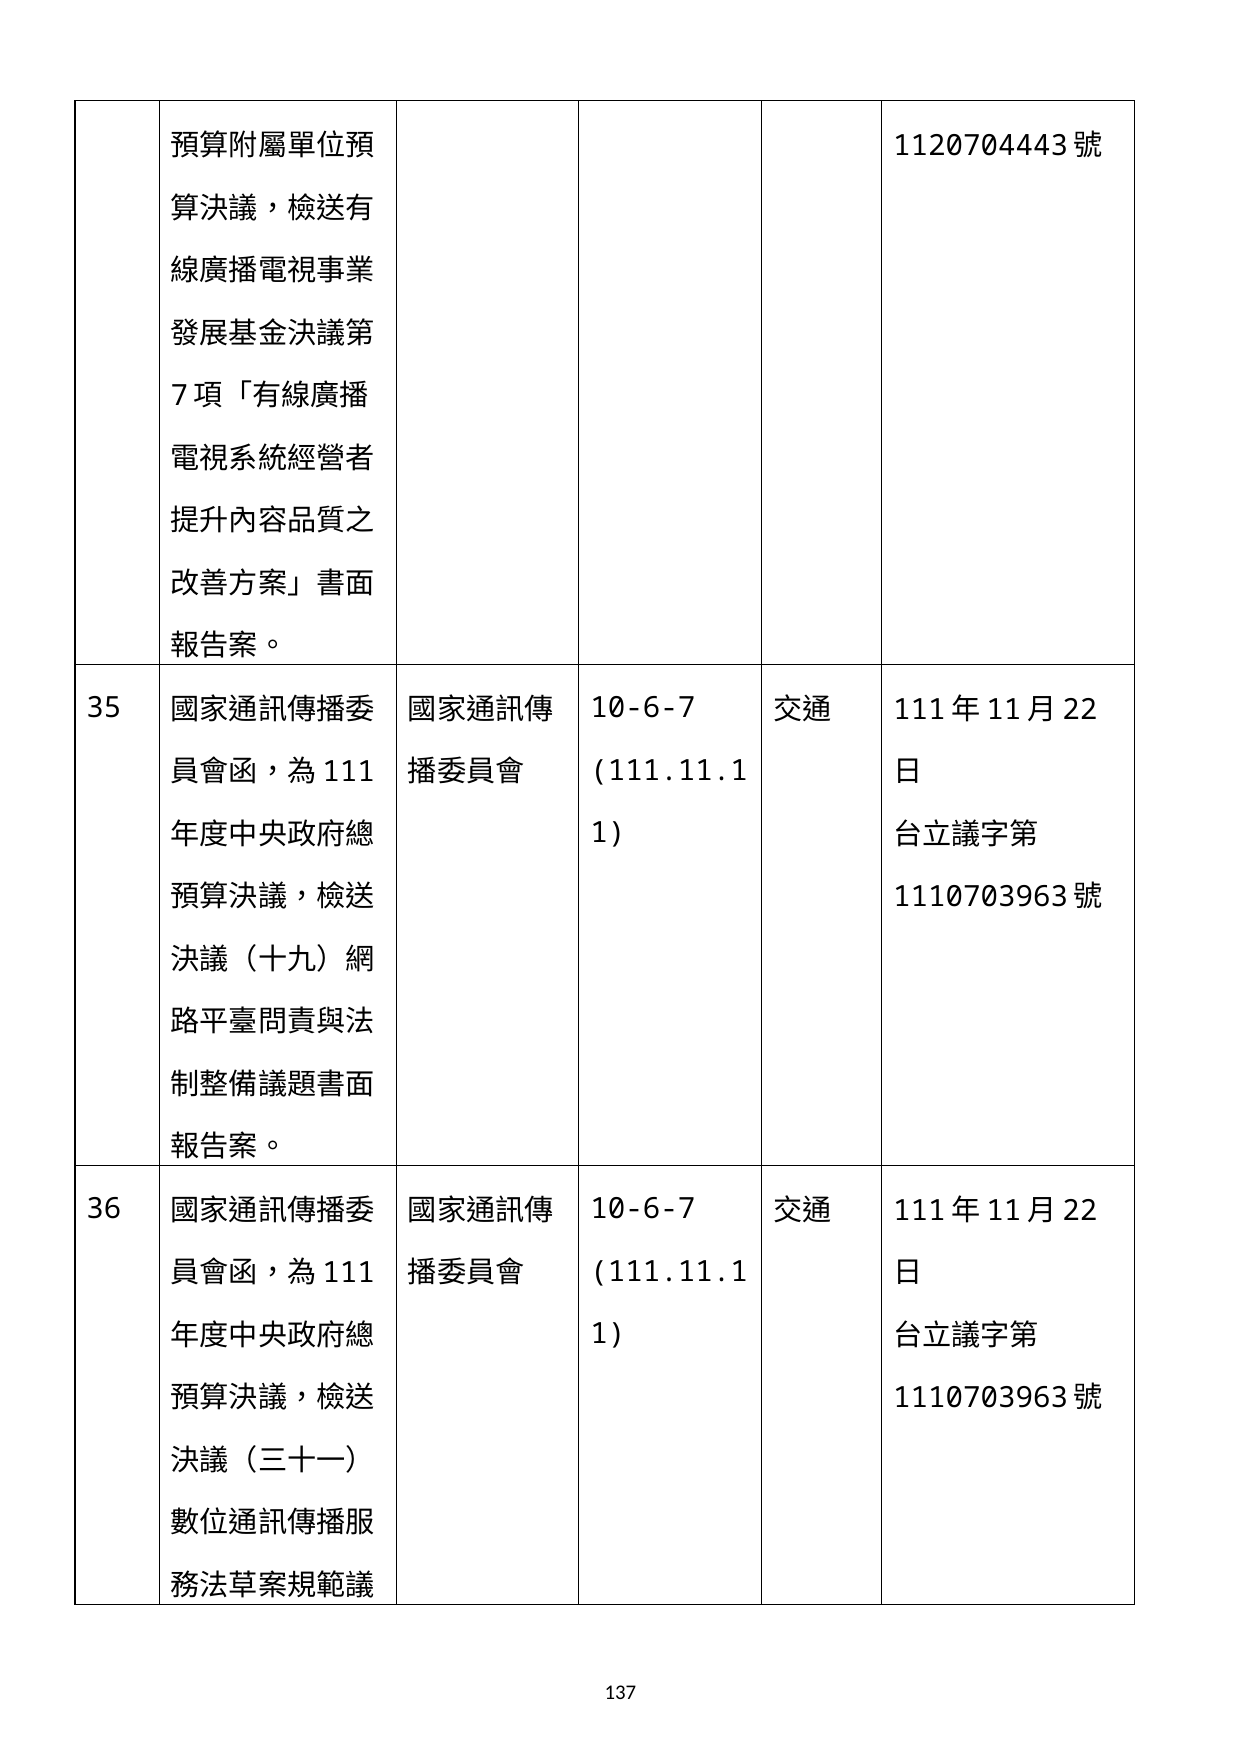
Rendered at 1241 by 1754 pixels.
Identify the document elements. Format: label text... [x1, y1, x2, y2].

table_cell 111年11月22日 台立議字第1110703963號 [882, 1166, 1134, 1603]
table_cell 36 [76, 1166, 159, 1603]
table_cell 交通 [762, 1166, 881, 1603]
table_cell 國家通訊傳播委員會函，為111年度中央政府總預算決議，檢送決議（十九）網路平臺問責與法制整備議題書面報告案。 [160, 665, 396, 1165]
table_cell [762, 101, 881, 664]
table_cell 111年11月22日 台立議字第1110703963號 [882, 665, 1134, 1165]
table_cell 國家通訊傳播委員會 [397, 1166, 578, 1603]
table_cell [397, 101, 578, 664]
table_cell [76, 101, 159, 664]
table_cell 10-6-7 (111.11.11) [579, 665, 761, 1165]
table_cell 國家通訊傳播委員會 [397, 665, 578, 1165]
table_cell 35 [76, 665, 159, 1165]
table_cell 交通 [762, 665, 881, 1165]
table_cell 10-6-7 (111.11.11) [579, 1166, 761, 1603]
table_cell 1120704443號 [882, 101, 1134, 664]
table_cell 國家通訊傳播委員會函，為111年度中央政府總預算決議，檢送決議（三十一）數位通訊傳播服務法草案規範議 [160, 1166, 396, 1603]
table_cell [579, 101, 761, 664]
table_cell 預算附屬單位預算決議，檢送有線廣播電視事業發展基金決議第7項「有線廣播電視系統經營者提升內容品質之改善方案」書面報告案。 [160, 101, 396, 664]
